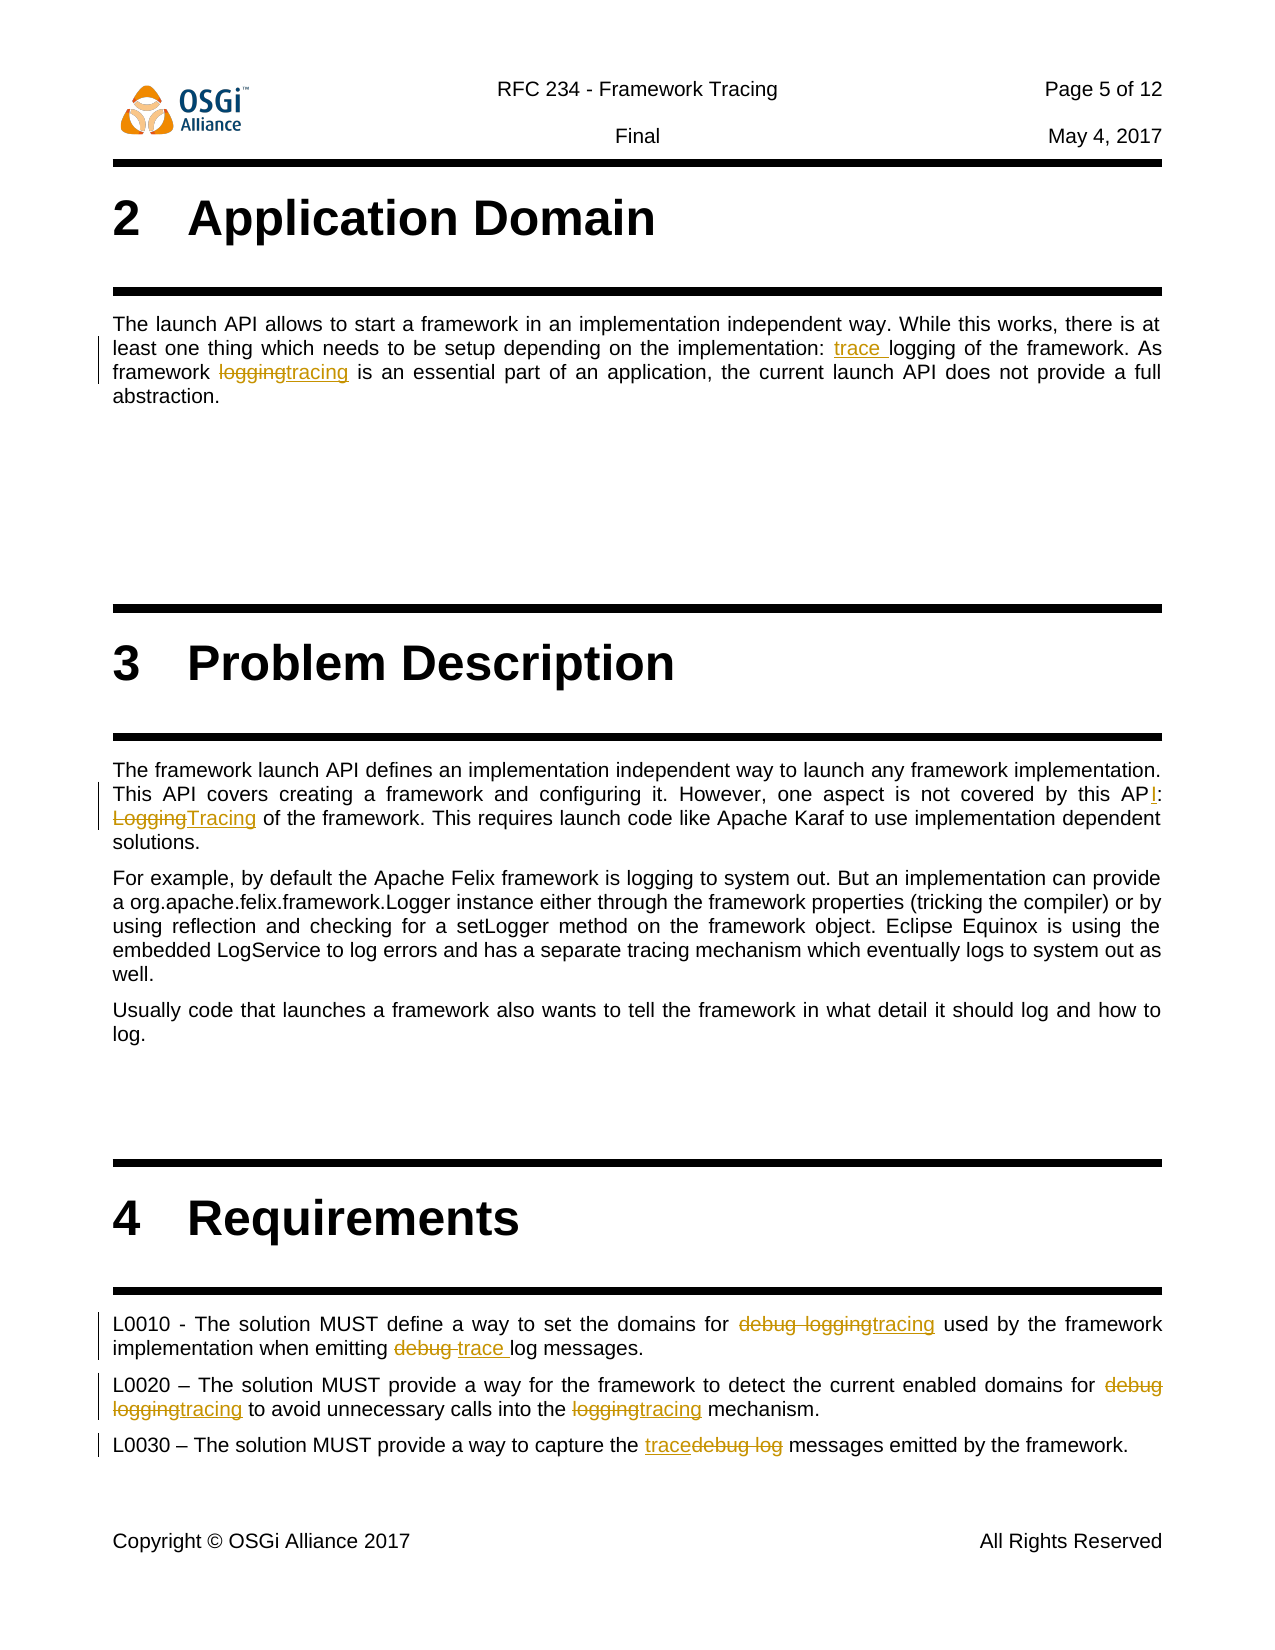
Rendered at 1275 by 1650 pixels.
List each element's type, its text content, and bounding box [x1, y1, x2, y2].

subtitle Problem Description [112, 605, 1162, 741]
subtitle Application Domain [112, 160, 1162, 296]
text L0020 – The solution MUST provide a way for the framework to detect the current enabled domains for tracing to avoid unnecessary calls into the tracing mechanism. [112, 1372, 1162, 1420]
text L0010 - The solution MUST define a way to set the domains for tracing used by the framework implementation when emitting trace log messages. [112, 1312, 1162, 1360]
picture [113, 78, 257, 142]
text Usually code that launches a framework also wants to tell the framework in what detail it should log and how to log. [112, 998, 1162, 1046]
subtitle Requirements [112, 1160, 1162, 1295]
text L0030 – The solution MUST provide a way to capture the trace messages emitted by the framework. [112, 1433, 1162, 1457]
text For example, by default the Apache Felix framework is logging to system out. But an implementation can provide a org.apache.felix.framework.Logger instance either through the framework properties (tricking the compiler) or by using reflection and checking for a setLogger method on the framework object. Eclipse Equinox is using the embedded LogService to log errors and has a separate tracing mechanism which eventually logs to system out as well. [112, 866, 1162, 986]
text The launch API allows to start a framework in an implementation independent way. While this works, there is at least one thing which needs to be setup depending on the implementation: trace logging of the framework. As framework tracing is an essential part of an application, the current launch API does not provide a full abstraction. [112, 312, 1162, 408]
text The framework launch API defines an implementation independent way to launch any framework implementation. This API covers creating a framework and configuring it. However, one aspect is not covered by this API: Tracing of the framework. This requires launch code like Apache Karaf to use implementation dependent solutions. [112, 758, 1162, 853]
